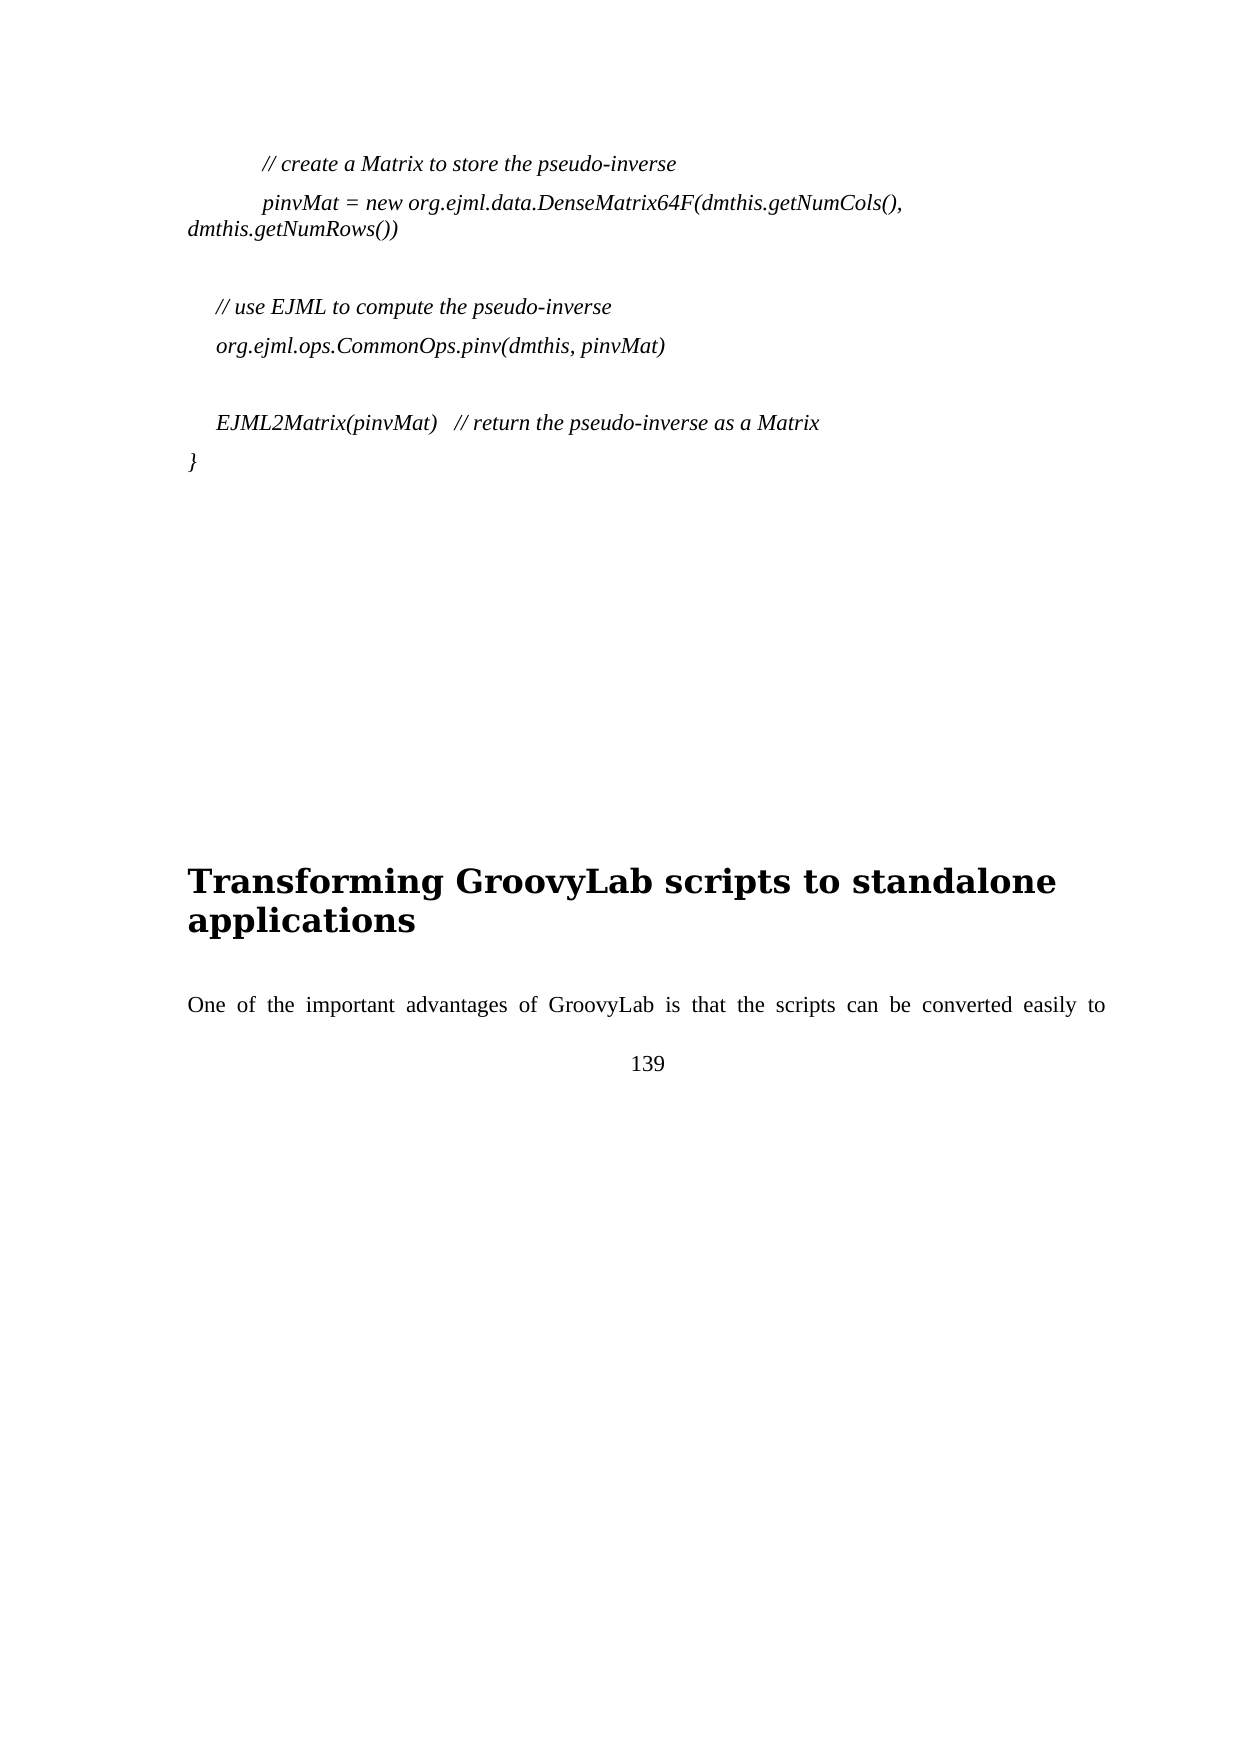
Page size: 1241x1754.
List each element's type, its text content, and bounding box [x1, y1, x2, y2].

text pinvMat = new org.ejml.data.DenseMatrix64F(dmthis.getNumCols(), dmthis.getNumRows()) [187, 189, 1108, 242]
text } [187, 448, 1108, 475]
text EJML2Matrix(pinvMat) // return the pseudo-inverse as a Matrix [187, 409, 1108, 436]
subtitle Transforming GroovyLab scripts to standalone applications [187, 862, 1108, 940]
text org.ejml.ops.CommonOps.pinv(dmthis, pinvMat) [187, 332, 1108, 358]
text // create a Matrix to store the pseudo-inverse [187, 150, 1108, 176]
text // use EJML to compute the pseudo-inverse [187, 293, 1108, 319]
text One of the important advantages of GroovyLab is that the scripts can be converted easily to [187, 992, 1108, 1018]
